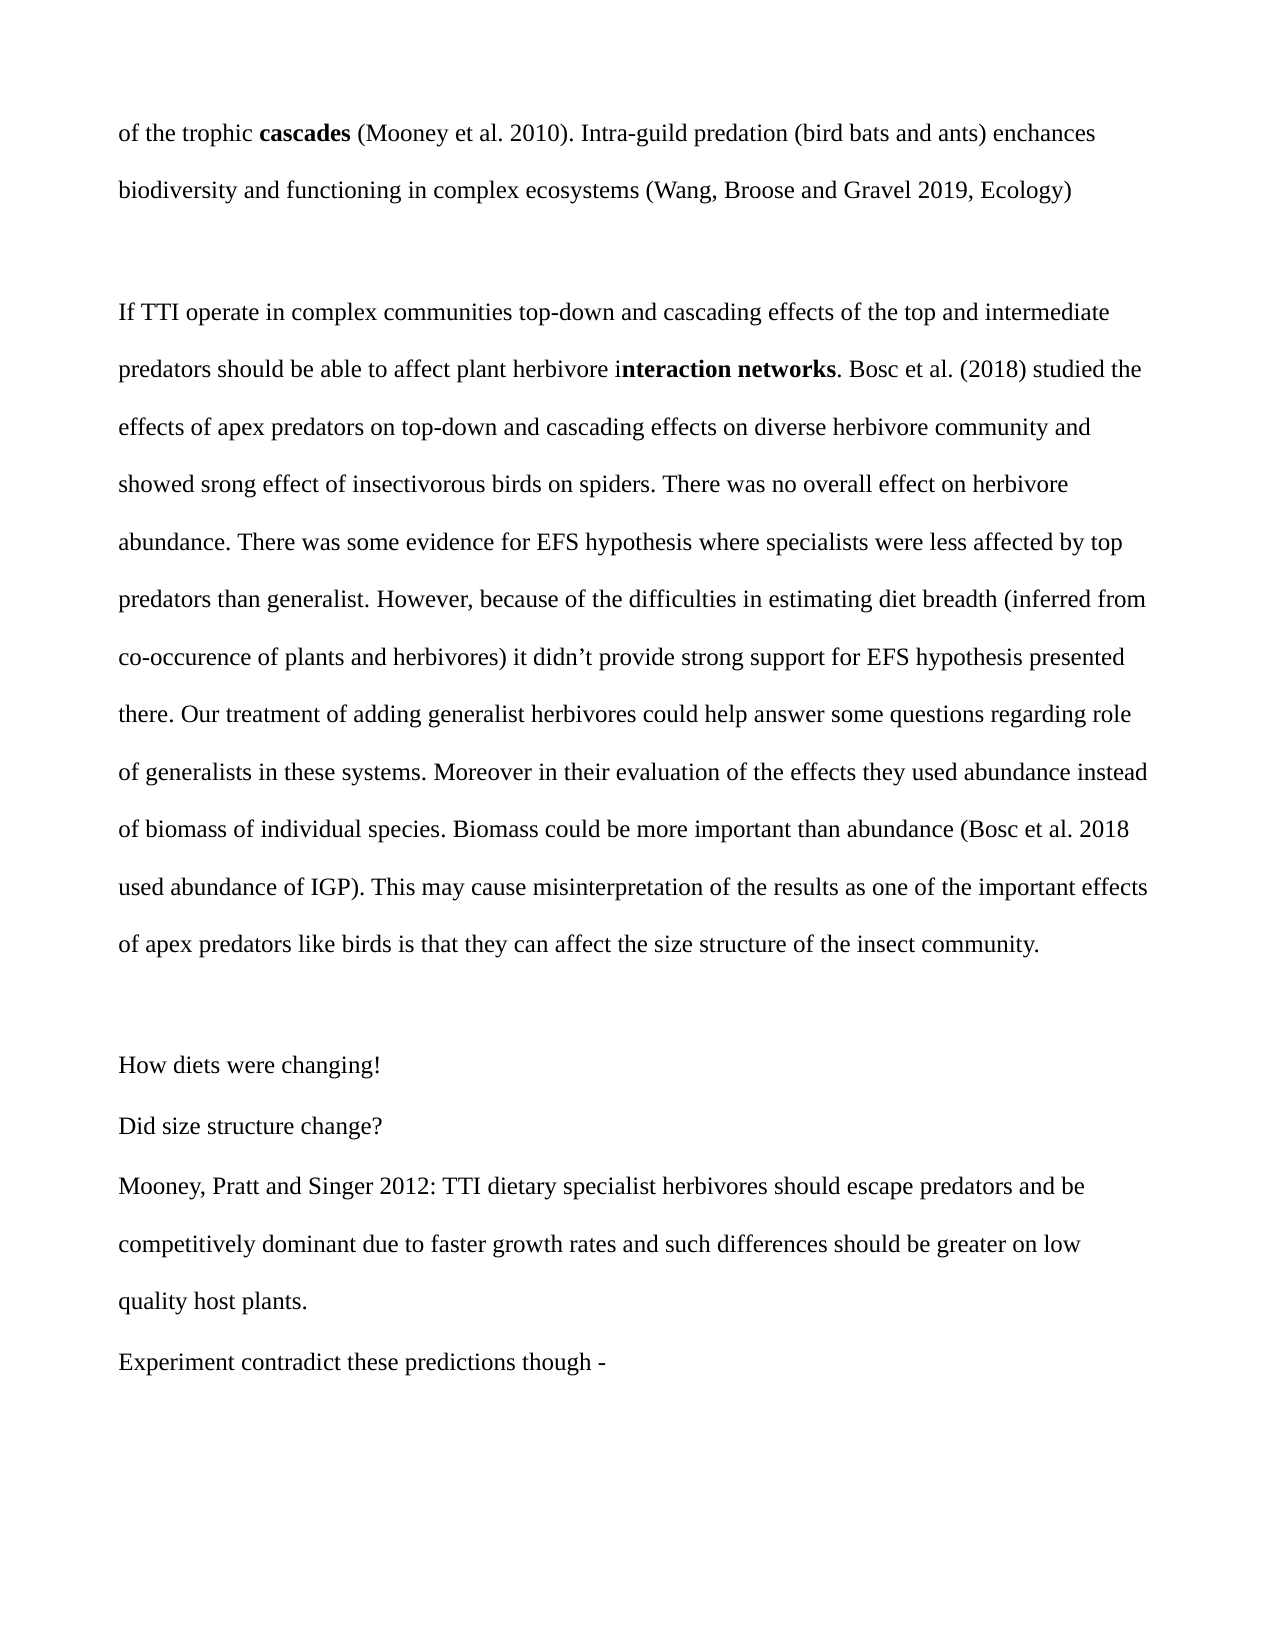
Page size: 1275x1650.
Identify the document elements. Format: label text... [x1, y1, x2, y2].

text Experiment contradict these predictions though - [118, 1347, 1157, 1376]
text If TTI operate in complex communities top-down and cascading effects of the top and intermediate predators should be able to affect plant herbivore interaction networks. Bosc et al. (2018) studied the effects of apex predators on top-down and cascading effects on diverse herbivore community and showed srong effect of insectivorous birds on spiders. There was no overall effect on herbivore abundance. There was some evidence for EFS hypothesis where specialists were less affected by top predators than generalist. However, because of the difficulties in estimating diet breadth (inferred from co-occurence of plants and herbivores) it didn’t provide strong support for EFS hypothesis presented there. Our treatment of adding generalist herbivores could help answer some questions regarding role of generalists in these systems. Moreover in their evaluation of the effects they used abundance instead of biomass of individual species. Biomass could be more important than abundance (Bosc et al. 2018 used abundance of IGP). This may cause misinterpretation of the results as one of the important effects of apex predators like birds is that they can affect the size structure of the insect community. [118, 297, 1157, 958]
text How diets were changing! [118, 1050, 1157, 1079]
text Mooney, Pratt and Singer 2012: TTI dietary specialist herbivores should escape predators and be competitively dominant due to faster growth rates and such differences should be greater on low quality host plants. [118, 1171, 1157, 1315]
text of the trophic cascades (Mooney et al. 2010). Intra-guild predation (bird bats and ants) enchances biodiversity and functioning in complex ecosystems (Wang, Broose and Gravel 2019, Ecology) [118, 118, 1157, 204]
text Did size structure change? [118, 1111, 1157, 1139]
